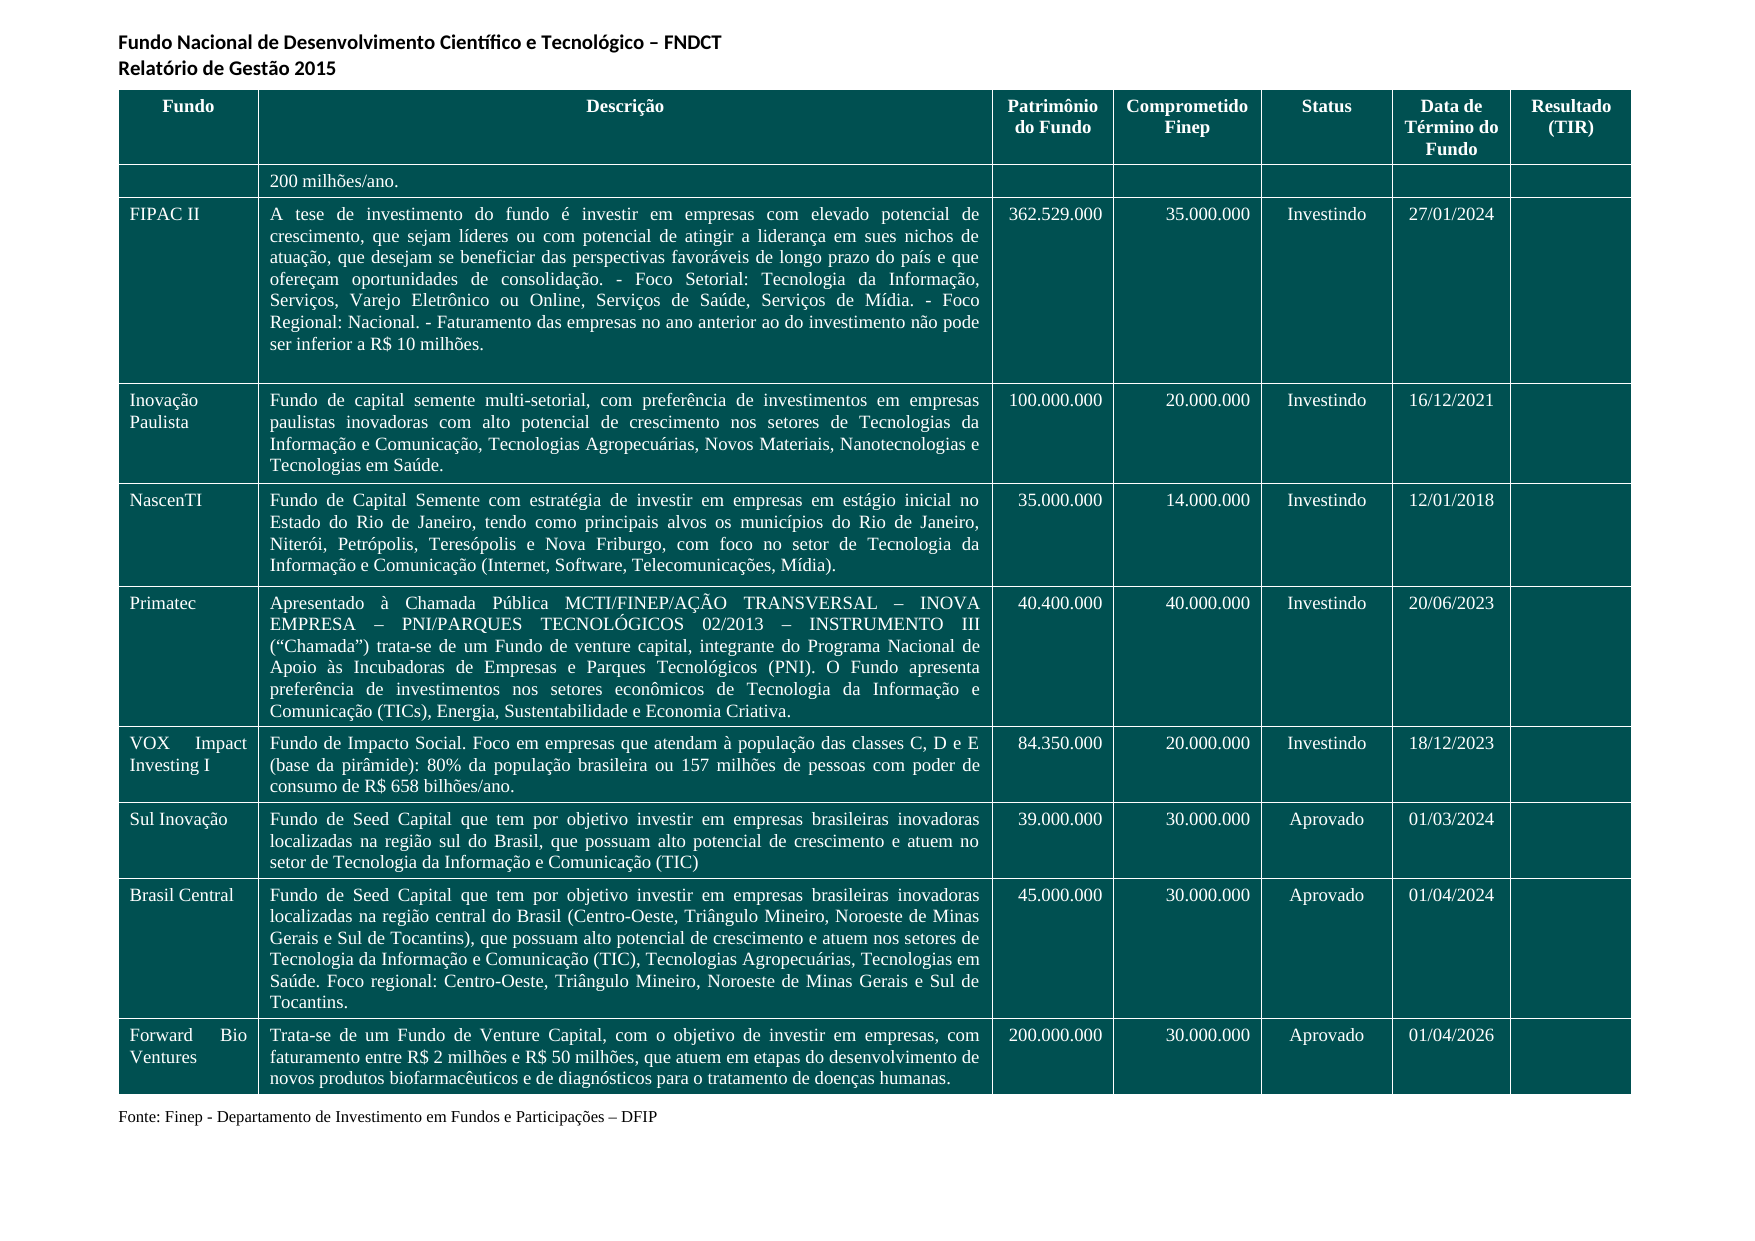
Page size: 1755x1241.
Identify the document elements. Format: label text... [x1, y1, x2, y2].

table_cell [1511, 165, 1631, 197]
table_cell Fundo de Seed Capital que tem por objetivo investir em empresas brasileiras inovadoras localizadas na região sul do Brasil, que possuam alto potencial de crescimento e atuem no setor de Tecnologia da Informação e Comunicação (TIC) [259, 803, 992, 878]
table_header Comprometido Finep [1114, 90, 1261, 164]
table_cell A tese de investimento do fundo é investir em empresas com elevado potencial de crescimento, que sejam líderes ou com potencial de atingir a liderança em sues nichos de atuação, que desejam se beneficiar das perspectivas favoráveis de longo prazo do país e que ofereçam oportunidades de consolidação. - Foco Setorial: Tecnologia da Informação, Serviços, Varejo Eletrônico ou Online, Serviços de Saúde, Serviços de Mídia. - Foco Regional: Nacional. - Faturamento das empresas no ano anterior ao do investimento não pode ser inferior a R$ 10 milhões. [259, 198, 992, 383]
table_cell 20.000.000 [1114, 384, 1261, 483]
table_cell Forward Bio Ventures [119, 1019, 258, 1094]
table_cell 362.529.000 [993, 198, 1113, 383]
table_header Resultado (TIR) [1511, 90, 1631, 164]
table_cell 84.350.000 [993, 727, 1113, 802]
table_cell Investindo [1262, 198, 1392, 383]
table_header Descrição [259, 90, 992, 164]
table_cell 35.000.000 [1114, 198, 1261, 383]
table_cell [1511, 198, 1631, 383]
table_header Patrimônio do Fundo [993, 90, 1113, 164]
table_cell 14.000.000 [1114, 484, 1261, 586]
table_header Data de Término do Fundo [1393, 90, 1510, 164]
table_cell [1262, 165, 1392, 197]
table_cell VOX Impact Investing I [119, 727, 258, 802]
table_cell Fundo de capital semente multi-setorial, com preferência de investimentos em empresas paulistas inovadoras com alto potencial de crescimento nos setores de Tecnologias da Informação e Comunicação, Tecnologias Agropecuárias, Novos Materiais, Nanotecnologias e Tecnologias em Saúde. [259, 384, 992, 483]
table_cell [1393, 165, 1510, 197]
table_cell 39.000.000 [993, 803, 1113, 878]
table_cell Investindo [1262, 484, 1392, 586]
table_cell Aprovado [1262, 879, 1392, 1018]
table_cell 30.000.000 [1114, 1019, 1261, 1094]
table_cell 16/12/2021 [1393, 384, 1510, 483]
table_cell Investindo [1262, 727, 1392, 802]
table_cell Aprovado [1262, 1019, 1392, 1094]
table_cell Sul Inovação [119, 803, 258, 878]
table_cell [993, 165, 1113, 197]
table_cell Investindo [1262, 587, 1392, 726]
table_cell Fundo de Impacto Social. Foco em empresas que atendam à população das classes C, D e E (base da pirâmide): 80% da população brasileira ou 157 milhões de pessoas com poder de consumo de R$ 658 bilhões/ano. [259, 727, 992, 802]
table_header Fundo [119, 90, 258, 164]
table_cell Trata-se de um Fundo de Venture Capital, com o objetivo de investir em empresas, com faturamento entre R$ 2 milhões e R$ 50 milhões, que atuem em etapas do desenvolvimento de novos produtos biofarmacêuticos e de diagnósticos para o tratamento de doenças humanas. [259, 1019, 992, 1094]
table_cell 01/04/2026 [1393, 1019, 1510, 1094]
table_cell 200.000.000 [993, 1019, 1113, 1094]
table_cell 01/04/2024 [1393, 879, 1510, 1018]
table_cell Fundo de Seed Capital que tem por objetivo investir em empresas brasileiras inovadoras localizadas na região central do Brasil (Centro-Oeste, Triângulo Mineiro, Noroeste de Minas Gerais e Sul de Tocantins), que possuam alto potencial de crescimento e atuem nos setores de Tecnologia da Informação e Comunicação (TIC), Tecnologias Agropecuárias, Tecnologias em Saúde. Foco regional: Centro-Oeste, Triângulo Mineiro, Noroeste de Minas Gerais e Sul de Tocantins. [259, 879, 992, 1018]
table_cell Inovação Paulista [119, 384, 258, 483]
table_cell [1511, 384, 1631, 483]
table_cell [1511, 879, 1631, 1018]
text Fonte: Finep - Departamento de Investimento em Fundos e Participações – DFIP [118, 1107, 1636, 1126]
table_cell 20.000.000 [1114, 727, 1261, 802]
table_cell Investindo [1262, 384, 1392, 483]
table_cell [1511, 803, 1631, 878]
table_cell [1511, 484, 1631, 586]
table_header Status [1262, 90, 1392, 164]
table_cell Primatec [119, 587, 258, 726]
table_cell Fundo de Capital Semente com estratégia de investir em empresas em estágio inicial no Estado do Rio de Janeiro, tendo como principais alvos os municípios do Rio de Janeiro, Niterói, Petrópolis, Teresópolis e Nova Friburgo, com foco no setor de Tecnologia da Informação e Comunicação (Internet, Software, Telecomunicações, Mídia). [259, 484, 992, 586]
table_cell [1511, 1019, 1631, 1094]
table_cell 27/01/2024 [1393, 198, 1510, 383]
table_cell NascenTI [119, 484, 258, 586]
table_cell [1114, 165, 1261, 197]
table_cell FIPAC II [119, 198, 258, 383]
table_cell [1511, 727, 1631, 802]
table_cell 12/01/2018 [1393, 484, 1510, 586]
table_cell 45.000.000 [993, 879, 1113, 1018]
table_cell [119, 165, 258, 197]
table_cell 40.000.000 [1114, 587, 1261, 726]
table_cell [1511, 587, 1631, 726]
table_cell 18/12/2023 [1393, 727, 1510, 802]
table_cell Apresentado à Chamada Pública MCTI/FINEP/AÇÃO TRANSVERSAL – INOVA EMPRESA – PNI/PARQUES TECNOLÓGICOS 02/2013 – INSTRUMENTO III (“Chamada”) trata-se de um Fundo de venture capital, integrante do Programa Nacional de Apoio às Incubadoras de Empresas e Parques Tecnológicos (PNI). O Fundo apresenta preferência de investimentos nos setores econômicos de Tecnologia da Informação e Comunicação (TICs), Energia, Sustentabilidade e Economia Criativa. [259, 587, 992, 726]
table_cell 100.000.000 [993, 384, 1113, 483]
table_cell 35.000.000 [993, 484, 1113, 586]
table_cell Brasil Central [119, 879, 258, 1018]
table_cell 30.000.000 [1114, 879, 1261, 1018]
table_cell 40.400.000 [993, 587, 1113, 726]
table_cell Aprovado [1262, 803, 1392, 878]
table_cell 20/06/2023 [1393, 587, 1510, 726]
table_cell 200 milhões/ano. [259, 165, 992, 197]
table_cell 01/03/2024 [1393, 803, 1510, 878]
table_cell 30.000.000 [1114, 803, 1261, 878]
